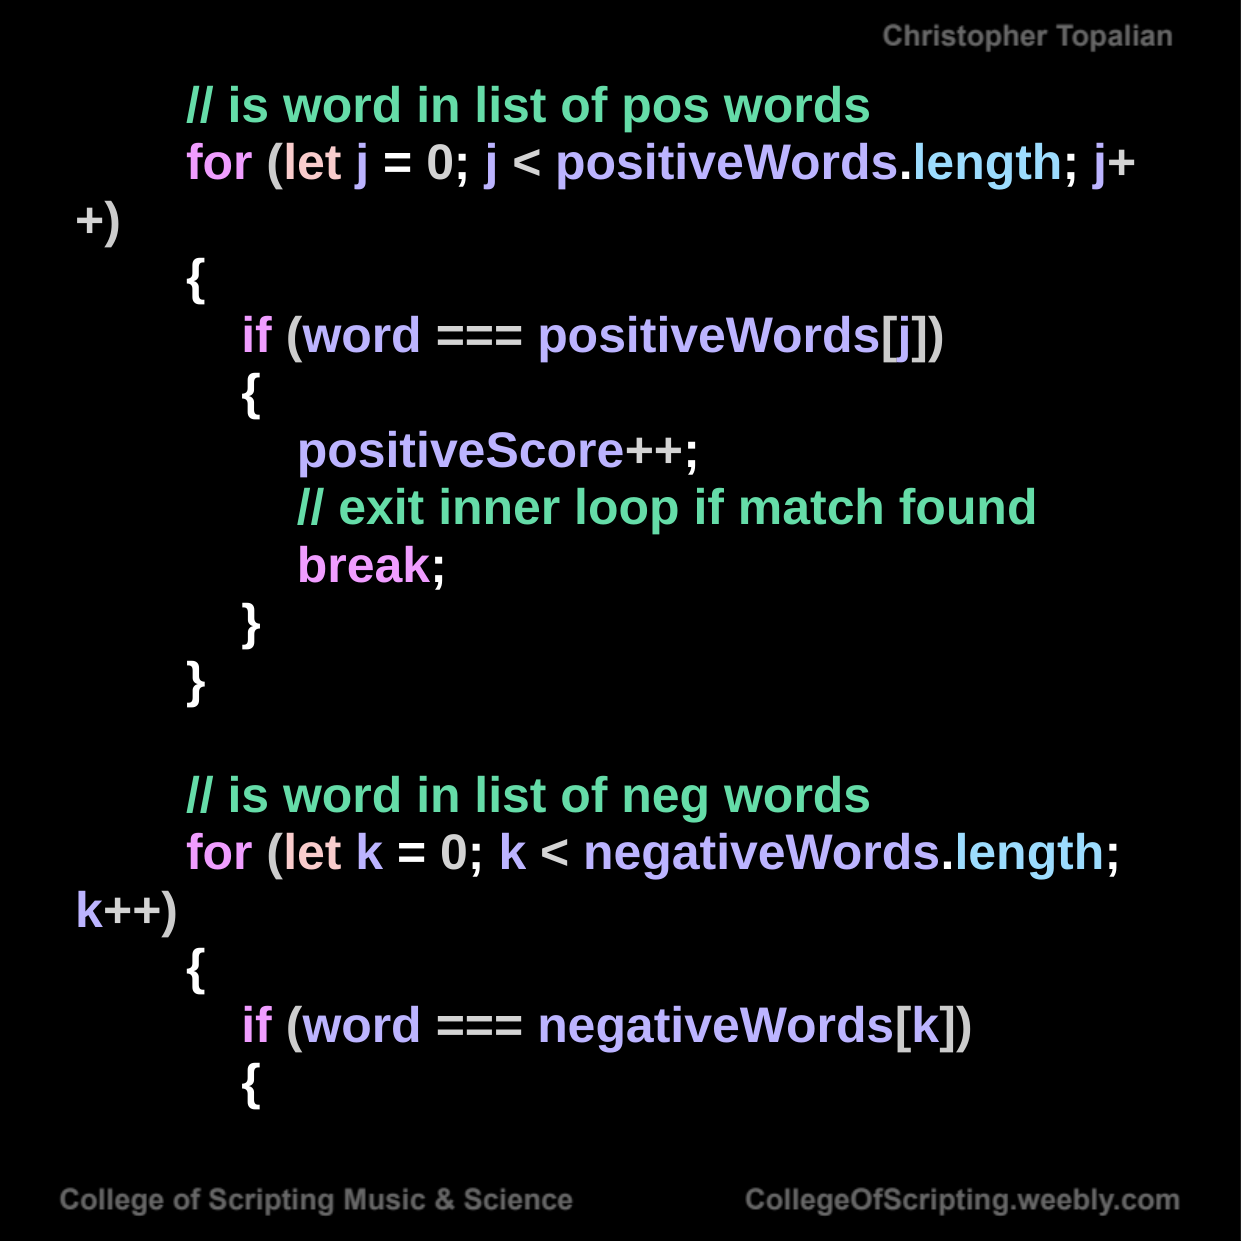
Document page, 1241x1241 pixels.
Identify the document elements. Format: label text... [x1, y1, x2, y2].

text for (let j = 0; j < positiveWords.length; j++) [75, 132, 1166, 247]
text if (word === negativeWords[k]) [75, 995, 1166, 1052]
text // exit inner loop if match found [75, 477, 1166, 535]
text positiveScore++; [75, 420, 1166, 477]
text for (let k = 0; k < negativeWords.length; k++) [75, 822, 1166, 937]
text { [75, 247, 1166, 305]
text { [75, 362, 1166, 420]
text { [75, 937, 1166, 995]
text } [75, 592, 1166, 650]
text break; [75, 535, 1166, 592]
text } [75, 650, 1166, 707]
text // is word in list of pos words [75, 75, 1166, 132]
text // is word in list of neg words [75, 765, 1166, 822]
text { [75, 1052, 1166, 1110]
text if (word === positiveWords[j]) [75, 305, 1166, 362]
